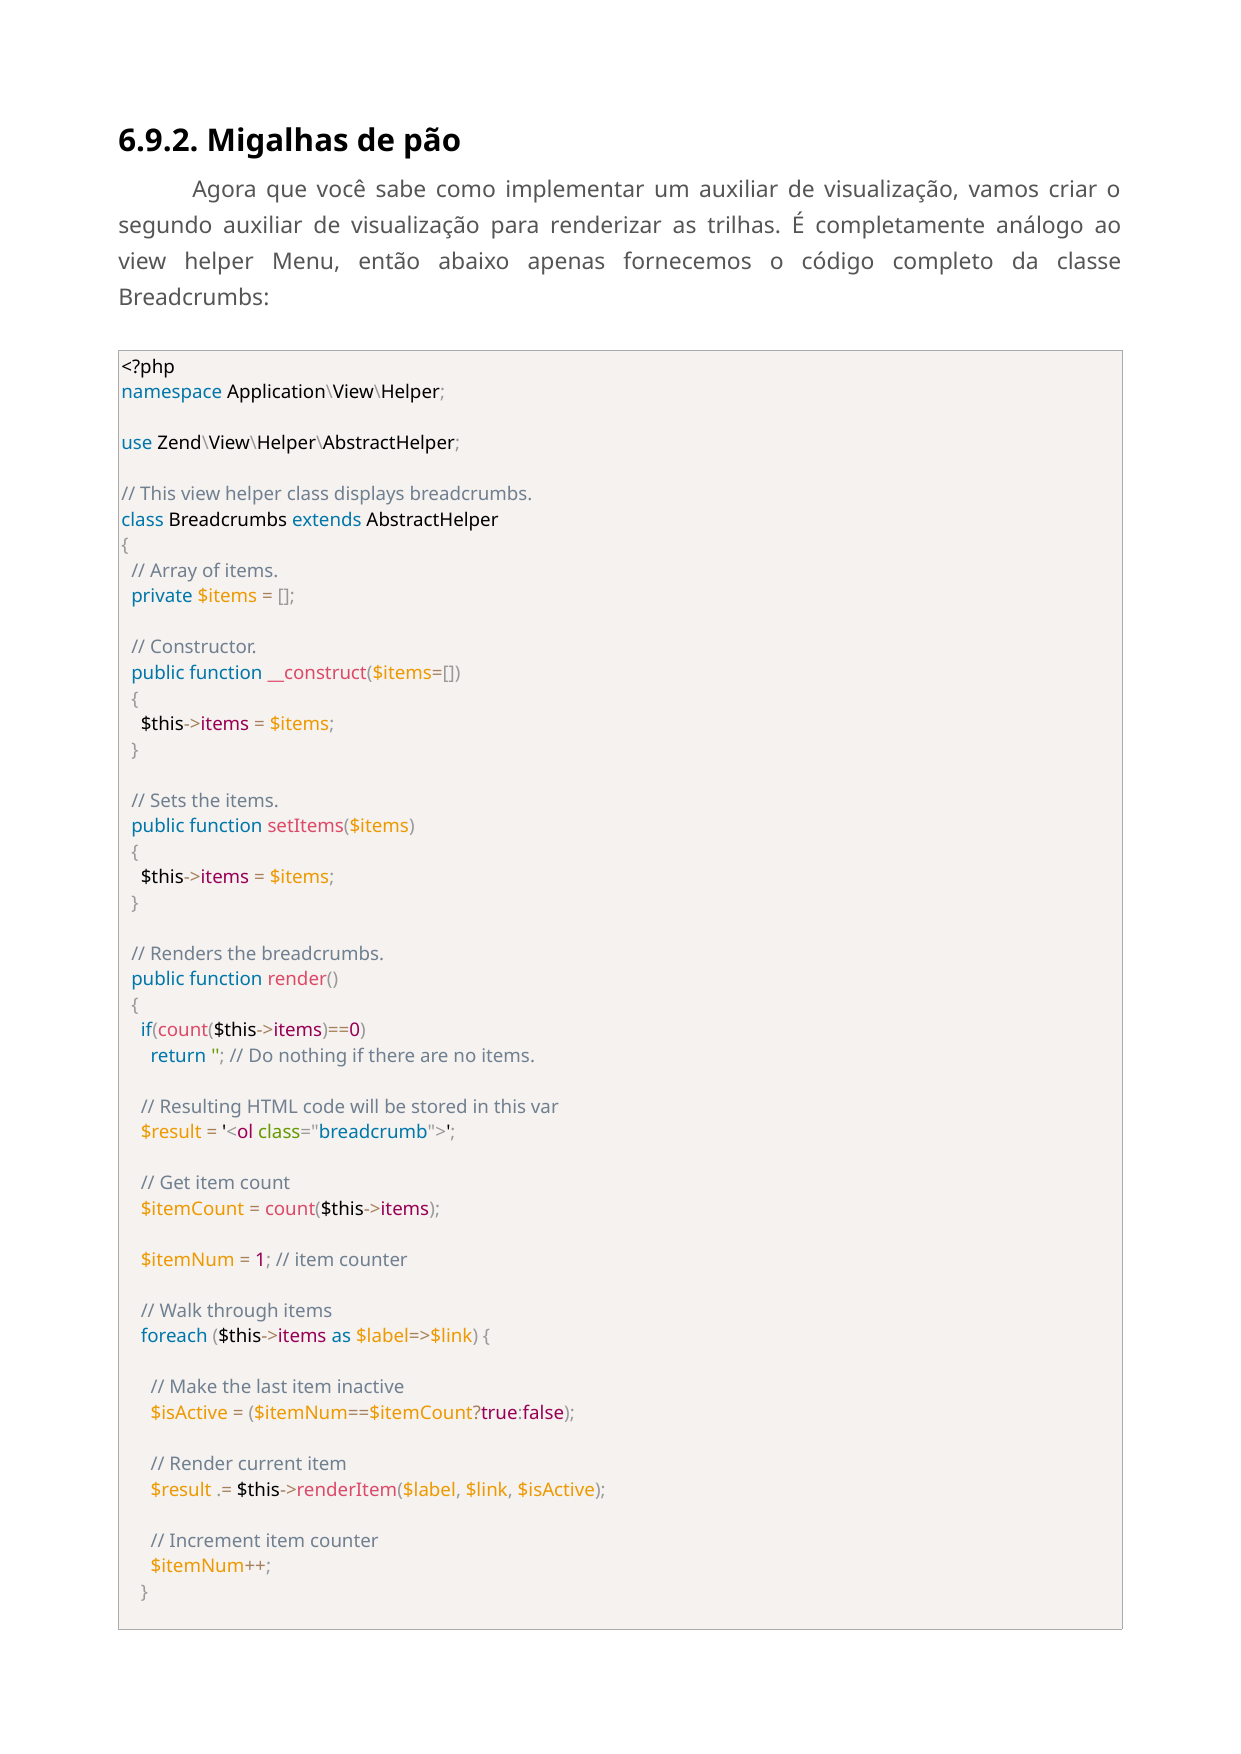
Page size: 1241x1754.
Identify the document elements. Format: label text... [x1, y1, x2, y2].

text } [119, 886, 1122, 911]
text private $items = []; [119, 580, 1122, 605]
text // This view helper class displays breadcrumbs. [119, 478, 1122, 503]
text return ''; // Do nothing if there are no items. [119, 1039, 1122, 1064]
text // Array of items. [119, 554, 1122, 580]
text // Resulting HTML code will be stored in this var [119, 1090, 1122, 1116]
text // Walk through items [119, 1294, 1122, 1320]
text } [119, 733, 1122, 758]
text if(count($this->items)==0) [119, 1013, 1122, 1039]
text // Increment item counter [119, 1524, 1122, 1549]
text $result .= $this->renderItem($label, $link, $isActive); [119, 1473, 1122, 1498]
text $itemNum = 1; // item counter [119, 1243, 1122, 1269]
text use Zend\View\Helper\AbstractHelper; [119, 427, 1122, 452]
text // Get item count [119, 1167, 1122, 1192]
text { [119, 835, 1122, 860]
text // Make the last item inactive [119, 1371, 1122, 1396]
text $isActive = ($itemNum==$itemCount?true:false); [119, 1396, 1122, 1422]
subtitle 6.9.2. Migalhas de pão [118, 118, 1122, 161]
text // Render current item [119, 1447, 1122, 1473]
text <?php [119, 351, 1122, 376]
text $result = '<ol class="breadcrumb">'; [119, 1116, 1122, 1141]
text } [119, 1575, 1122, 1601]
text foreach ($this->items as $label=>$link) { [119, 1320, 1122, 1345]
text class Breadcrumbs extends AbstractHelper [119, 503, 1122, 529]
text { [119, 988, 1122, 1013]
text $this->items = $items; [119, 860, 1122, 886]
text public function setItems($items) [119, 809, 1122, 835]
text // Constructor. [119, 631, 1122, 656]
text // Sets the items. [119, 784, 1122, 809]
text $this->items = $items; [119, 707, 1122, 733]
text Agora que você sabe como implementar um auxiliar de visualização, vamos criar o segundo auxiliar de visualização para renderizar as trilhas. É completamente análogo ao view helper Menu, então abaixo apenas fornecemos o código completo da classe Breadcrumbs: [118, 173, 1122, 312]
text { [119, 682, 1122, 707]
text $itemCount = count($this->items); [119, 1192, 1122, 1218]
text { [119, 529, 1122, 554]
text // Renders the breadcrumbs. [119, 937, 1122, 962]
text namespace Application\View\Helper; [119, 376, 1122, 401]
text public function __construct($items=[]) [119, 656, 1122, 682]
text public function render() [119, 962, 1122, 988]
text $itemNum++; [119, 1549, 1122, 1575]
